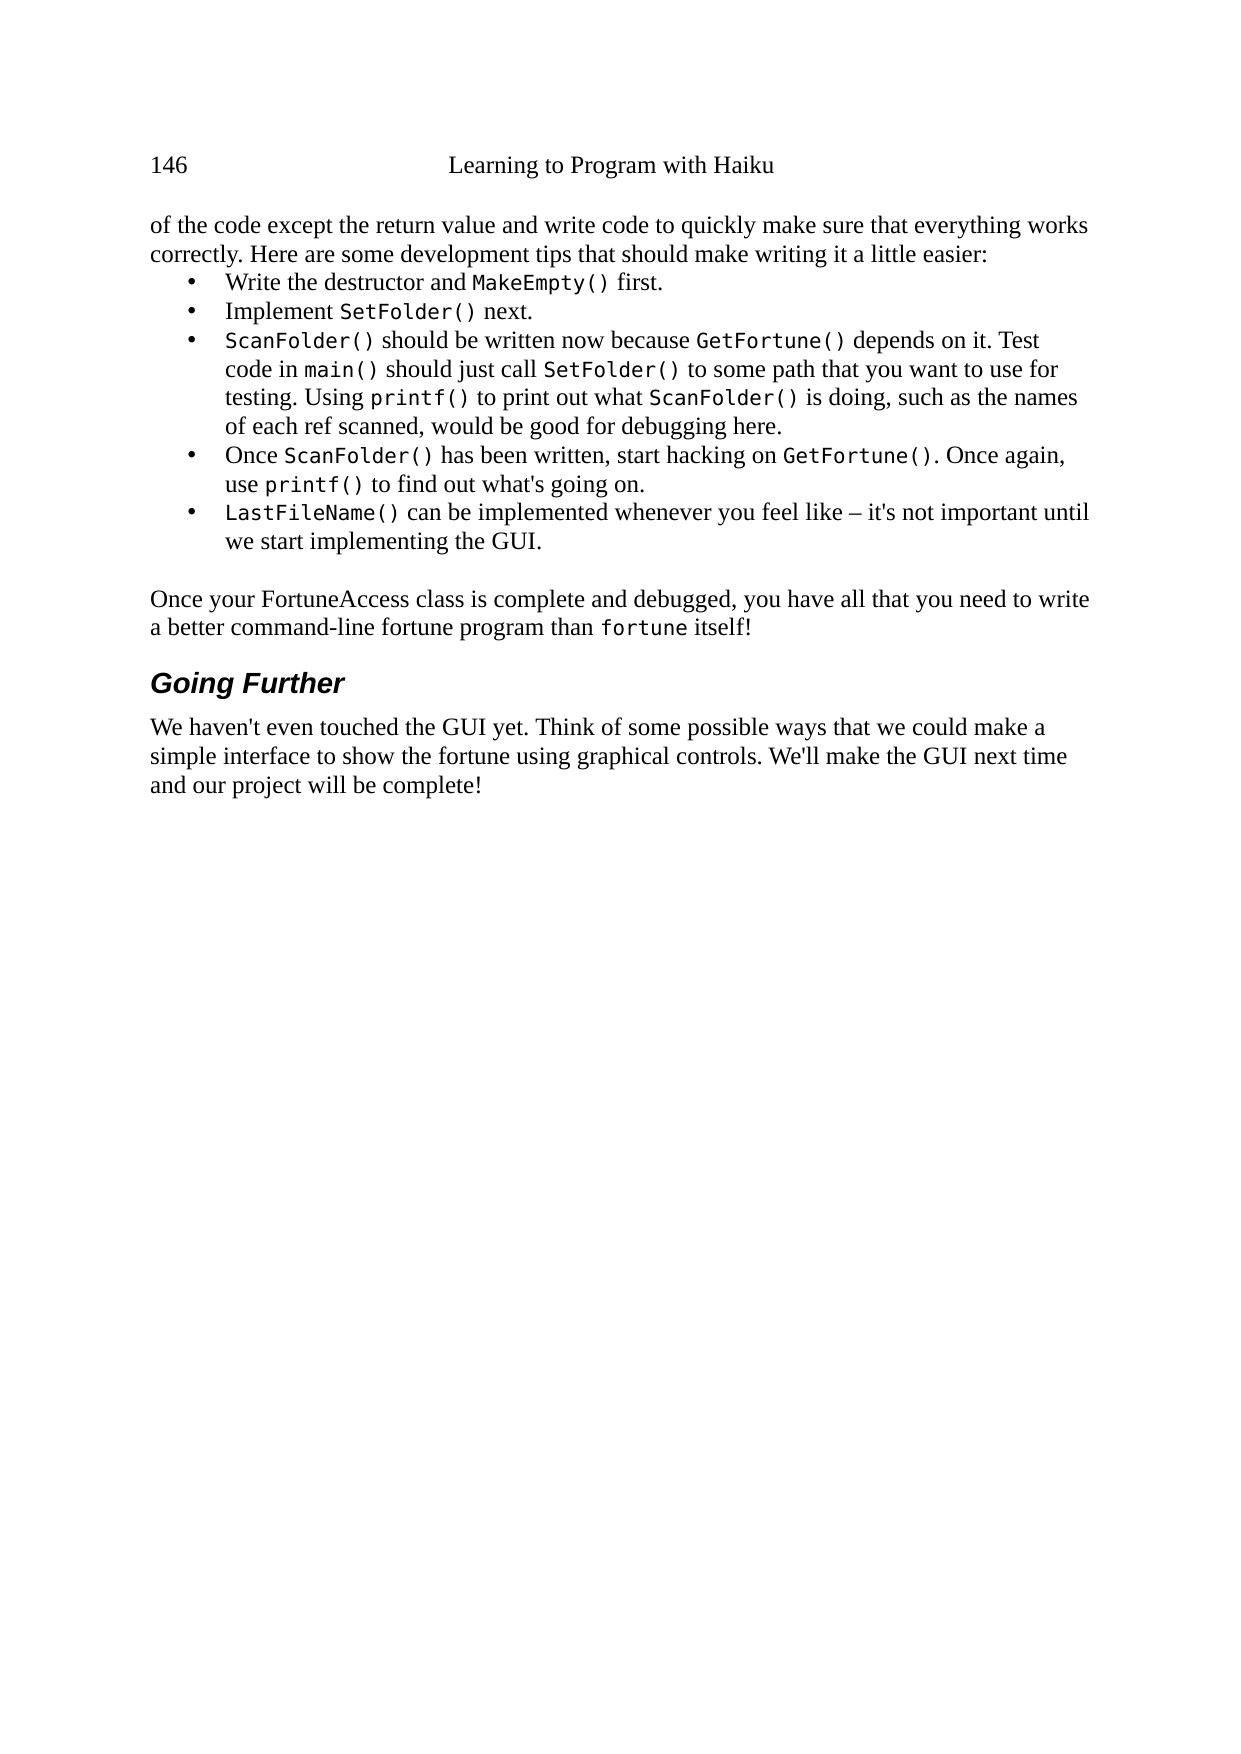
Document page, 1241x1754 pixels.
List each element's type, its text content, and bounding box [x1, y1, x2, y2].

text We haven't even touched the GUI yet. Think of some possible ways that we could make a simple interface to show the fortune using graphical controls. We'll make the GUI next time and our project will be complete! [150, 712, 1091, 798]
text of the code except the return value and write code to quickly make sure that everything works correctly. Here are some development tips that should make writing it a little easier: [150, 210, 1091, 267]
list Write the destructor and MakeEmpty() first. [187, 267, 1091, 296]
list LastFileName() can be implemented whenever you feel like – it's not important until we start implementing the GUI. [187, 497, 1091, 555]
text Once your FortuneAccess class is complete and debugged, you have all that you need to write a better command-line fortune program than fortune itself! [150, 584, 1091, 641]
list Once ScanFolder() has been written, start hacking on GetFortune(). Once again, use printf() to find out what's going on. [187, 440, 1091, 497]
subtitle Going Further [150, 666, 1091, 700]
list Implement SetFolder() next. [187, 296, 1091, 325]
list ScanFolder() should be written now because GetFortune() depends on it. Test code in main() should just call SetFolder() to some path that you want to use for testing. Using printf() to print out what ScanFolder() is doing, such as the names of each ref scanned, would be good for debugging here. [187, 325, 1091, 440]
